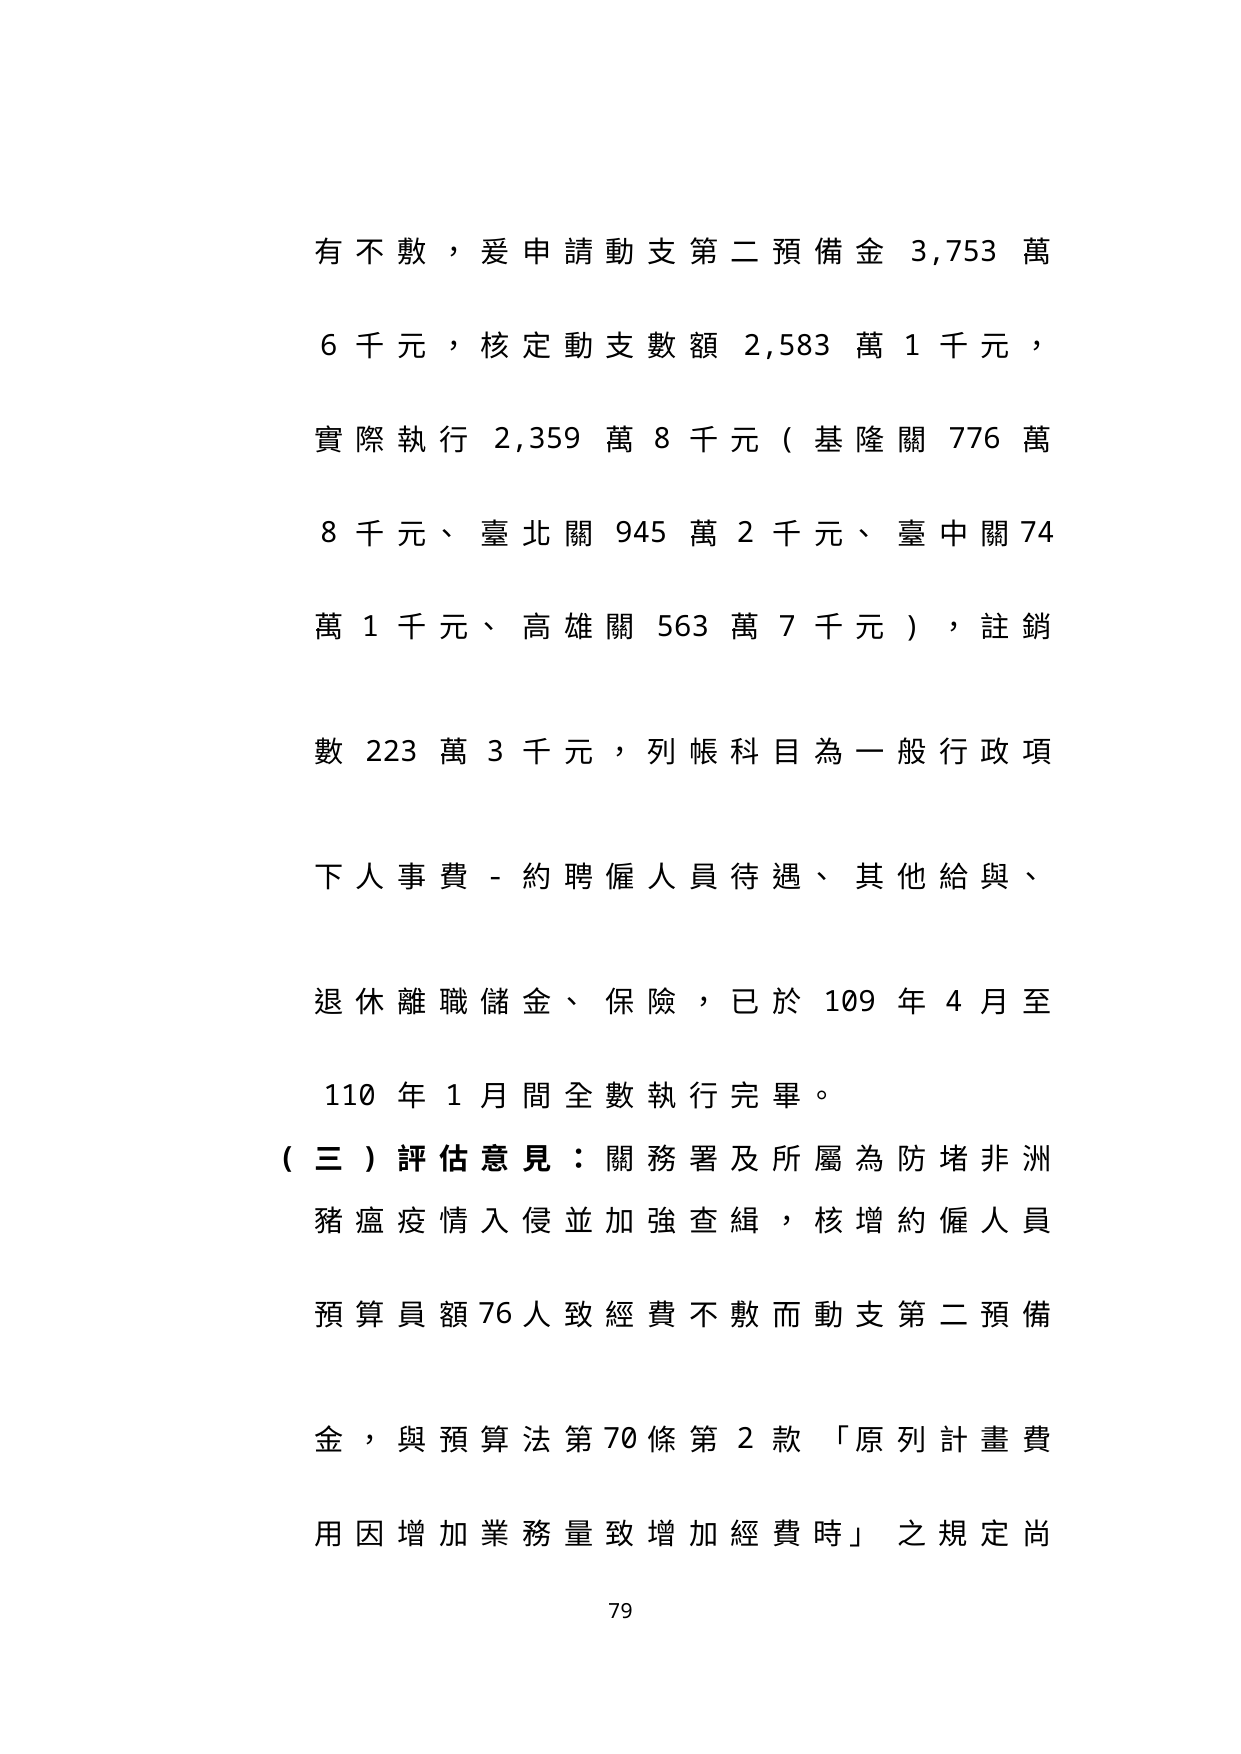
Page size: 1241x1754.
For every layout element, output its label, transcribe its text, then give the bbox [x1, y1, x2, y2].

text (三)評估意見：關務署及所屬為防堵非洲豬瘟疫情入侵並加強查緝，核增約僱人員預算員額76人致經費不敷而動支第二預備金，與預算法第70條第2款「原列計畫費用因增加業務量致增加經費時」之規定尚 [242, 1115, 1058, 1552]
text 有不敷，爰申請動支第二預備金3,753萬6千元，核定動支數額2,583萬1千元，實際執行2,359萬8千元(基隆關776萬8千元、臺北關945萬2千元、臺中關74萬1千元、高雄關563萬7千元)，註銷數223萬3千元，列帳科目為一般行政項下人事費-約聘僱人員待遇、其他給與、退休離職儲金、保險，已於109年4月至110年1月間全數執行完畢。 [271, 177, 1058, 1115]
